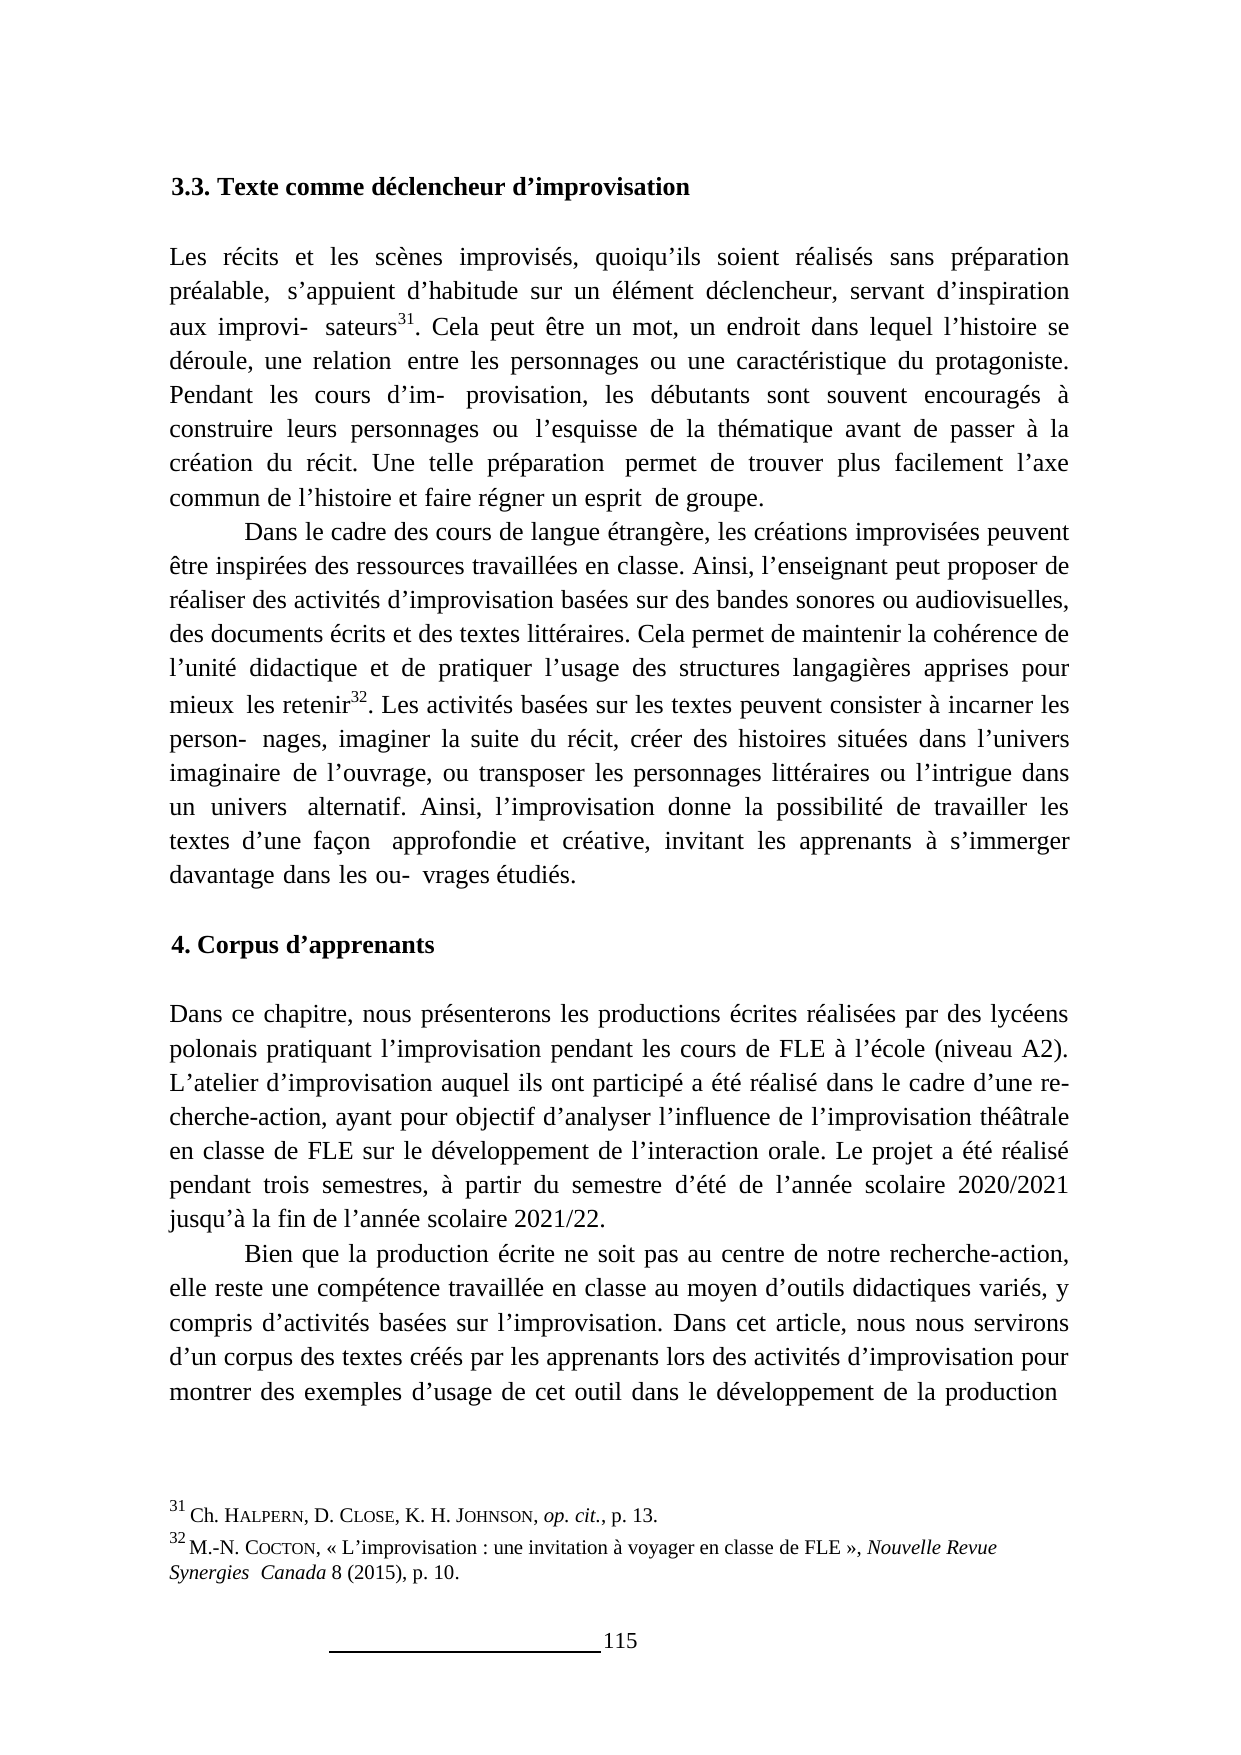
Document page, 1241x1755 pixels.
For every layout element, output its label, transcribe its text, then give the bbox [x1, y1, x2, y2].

text Dans le cadre des cours de langue étrangère, les créations improvisées peuvent être inspirées des ressources travaillées en classe. Ainsi, l’enseignant peut proposer de réaliser des activités d’improvisation basées sur des bandes sonores ou audiovisuelles, des documents écrits et des textes littéraires. Cela permet de maintenir la cohérence de l’unité didactique et de pratiquer l’usage des structures langagières apprises pour mieux les retenir32. Les activités basées sur les textes peuvent consister à incarner les person- nages, imaginer la suite du récit, créer des histoires situées dans l’univers imaginaire de l’ouvrage, ou transposer les personnages littéraires ou l’intrigue dans un univers alternatif. Ainsi, l’improvisation donne la possibilité de travailler les textes d’une façon approfondie et créative, invitant les apprenants à s’immerger davantage dans les ou- vrages étudiés. [169, 516, 1069, 889]
text 3.3. Texte comme déclencheur d’improvisation [171, 172, 693, 201]
list Ch. HALPERN, D. CLOSE, K. H. JOHNSON, op. cit., p. 13. [169, 1499, 1071, 1528]
text Bien que la production écrite ne soit pas au centre de notre recherche-action, elle reste une compétence travaillée en classe au moyen d’outils didactiques variés, y compris d’activités basées sur l’improvisation. Dans cet article, nous nous servirons d’un corpus des textes créés par les apprenants lors des activités d’improvisation pour montrer des exemples d’usage de cet outil dans le développement de la production [169, 1238, 1069, 1406]
text 4. Corpus d’apprenants [171, 930, 438, 959]
list M.-N. COCTON, « L’improvisation : une invitation à voyager en classe de FLE », Nouvelle Revue Synergies Canada 8 (2015), p. 10. [169, 1528, 1070, 1584]
text Les récits et les scènes improvisés, quoiqu’ils soient réalisés sans préparation préalable, s’appuient d’habitude sur un élément déclencheur, servant d’inspiration aux improvi- sateurs31. Cela peut être un mot, un endroit dans lequel l’histoire se déroule, une relation entre les personnages ou une caractéristique du protagoniste. Pendant les cours d’im- provisation, les débutants sont souvent encouragés à construire leurs personnages ou l’esquisse de la thématique avant de passer à la création du récit. Une telle préparation permet de trouver plus facilement l’axe commun de l’histoire et faire régner un esprit de groupe. [169, 241, 1070, 512]
text 115 [603, 1628, 639, 1653]
text Dans ce chapitre, nous présenterons les productions écrites réalisées par des lycéens polonais pratiquant l’improvisation pendant les cours de FLE à l’école (niveau A2). L’atelier d’improvisation auquel ils ont participé a été réalisé dans le cadre d’une re- cherche-action, ayant pour objectif d’analyser l’influence de l’improvisation théâtrale en classe de FLE sur le développement de l’interaction orale. Le projet a été réalisé pendant trois semestres, à partir du semestre d’été de l’année scolaire 2020/2021 jusqu’à la fin de l’année scolaire 2021/22. [169, 998, 1069, 1233]
